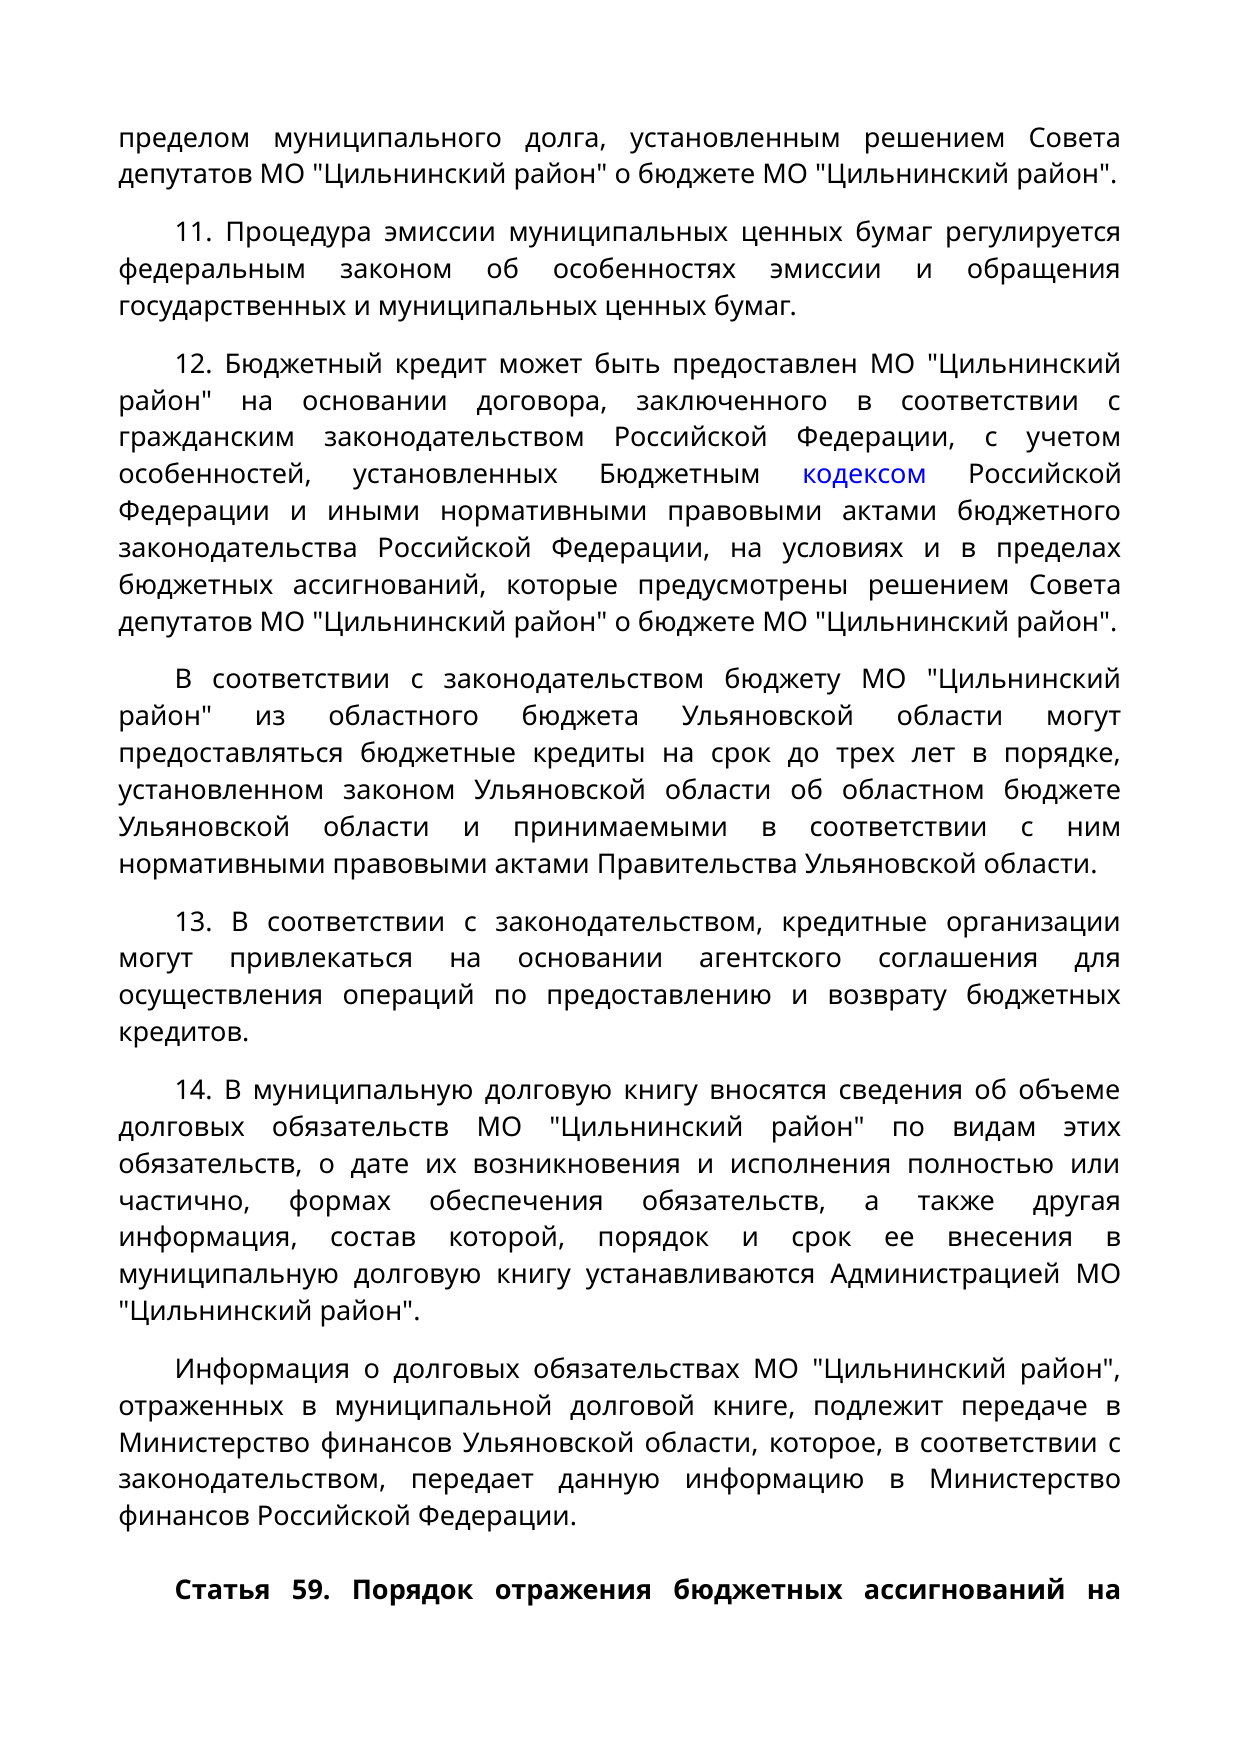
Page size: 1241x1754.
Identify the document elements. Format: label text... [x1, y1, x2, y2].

text 13. В соответствии с законодательством, кредитные организации могут привлекаться на основании агентского соглашения для осуществления операций по предоставлению и возврату бюджетных кредитов. [118, 902, 1122, 1049]
text 12. Бюджетный кредит может быть предоставлен МО "Цильнинский район" на основании договора, заключенного в соответствии с гражданским законодательством Российской Федерации, с учетом особенностей, установленных Бюджетным кодексом Российской Федерации и иными нормативными правовыми актами бюджетного законодательства Российской Федерации, на условиях и в пределах бюджетных ассигнований, которые предусмотрены решением Совета депутатов МО "Цильнинский район" о бюджете МО "Цильнинский район". [118, 344, 1122, 639]
text 14. В муниципальную долговую книгу вносятся сведения об объеме долговых обязательств МО "Цильнинский район" по видам этих обязательств, о дате их возникновения и исполнения полностью или частично, формах обеспечения обязательств, а также другая информация, состав которой, порядок и срок ее внесения в муниципальную долговую книгу устанавливаются Администрацией МО "Цильнинский район". [118, 1070, 1122, 1328]
text Информация о долговых обязательствах МО "Цильнинский район", отраженных в муниципальной долговой книге, подлежит передаче в Министерство финансов Ульяновской области, которое, в соответствии с законодательством, передает данную информацию в Министерство финансов Российской Федерации. [118, 1349, 1122, 1534]
text 11. Процедура эмиссии муниципальных ценных бумаг регулируется федеральным законом об особенностях эмиссии и обращения государственных и муниципальных ценных бумаг. [118, 213, 1122, 323]
text В соответствии с законодательством бюджету МО "Цильнинский район" из областного бюджета Ульяновской области могут предоставляться бюджетные кредиты на срок до трех лет в порядке, установленном законом Ульяновской области об областном бюджете Ульяновской области и принимаемыми в соответствии с ним нормативными правовыми актами Правительства Ульяновской области. [118, 660, 1122, 881]
text Статья 59. Порядок отражения бюджетных ассигнований на [118, 1571, 1122, 1607]
text пределом муниципального долга, установленным решением Совета депутатов МО "Цильнинский район" о бюджете МО "Цильнинский район". [118, 118, 1122, 192]
